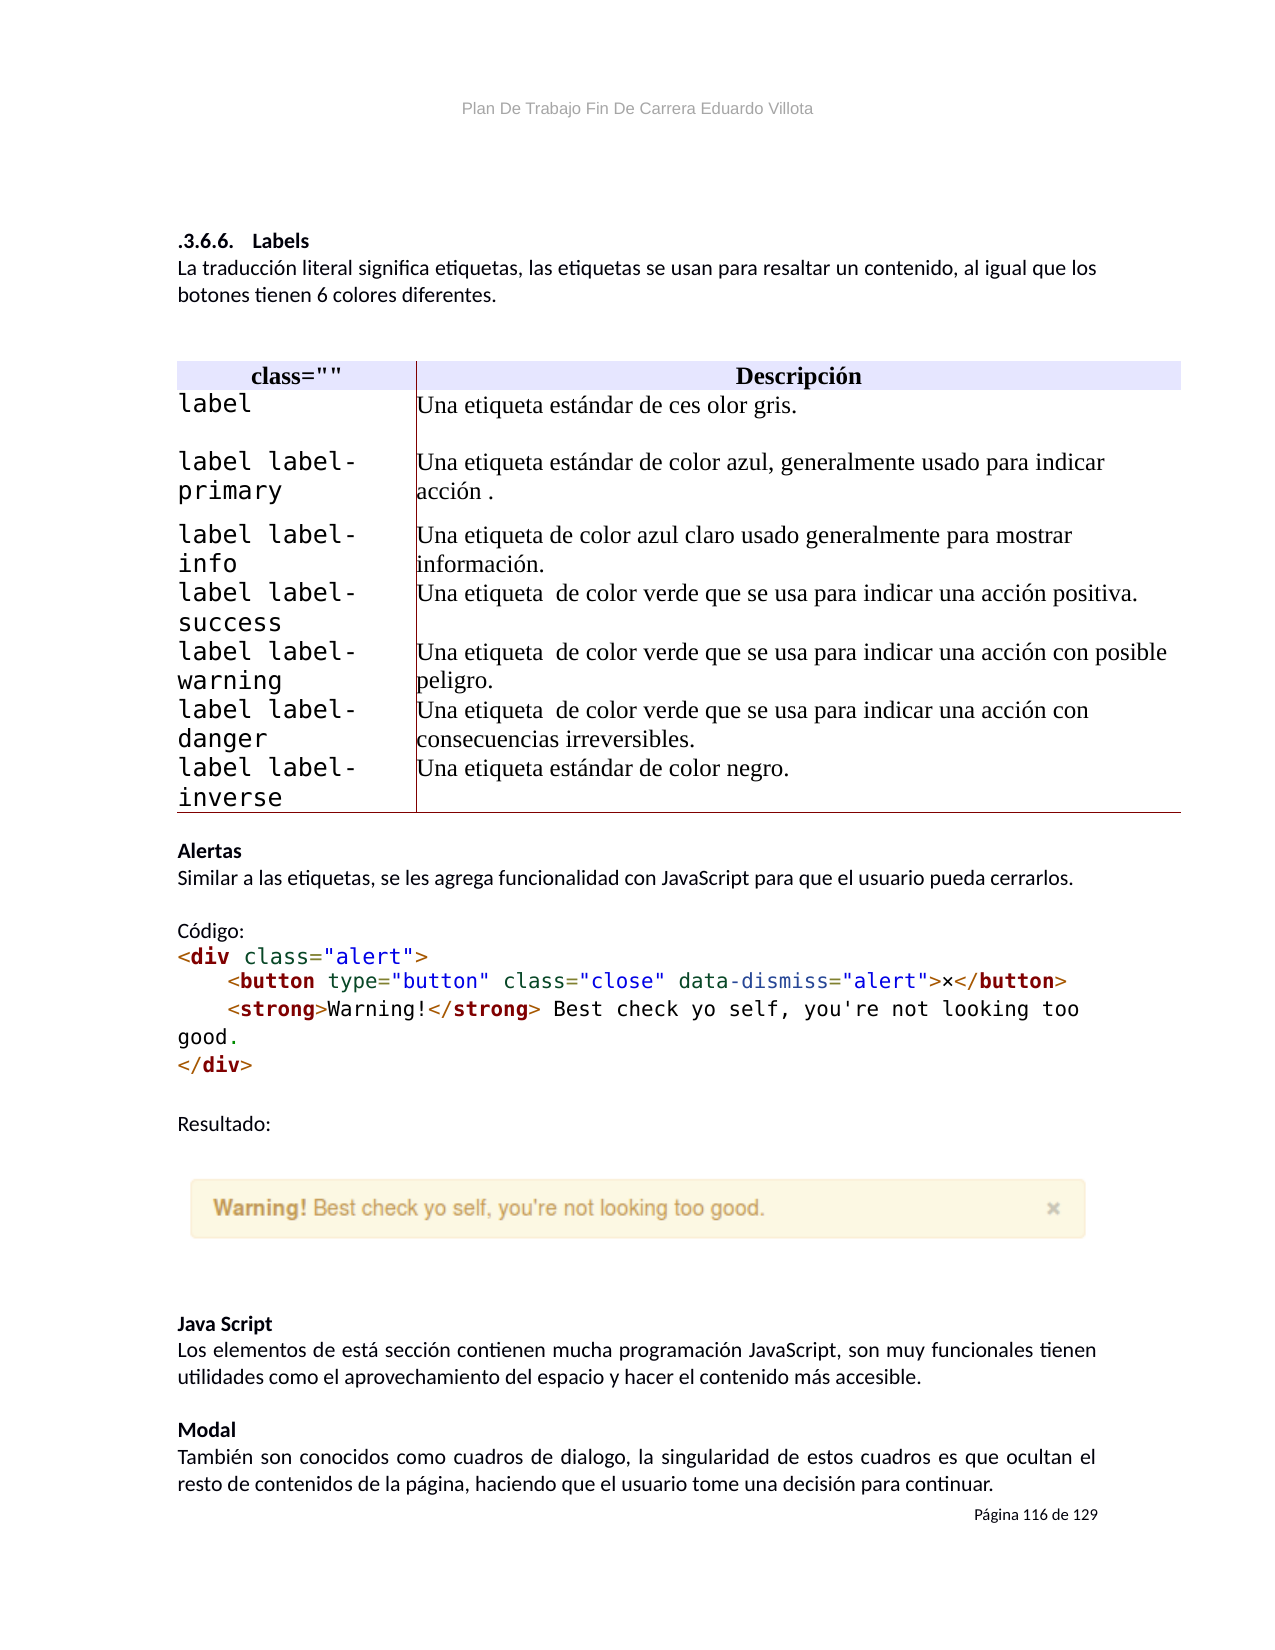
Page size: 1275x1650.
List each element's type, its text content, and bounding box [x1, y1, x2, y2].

text Similar a las etiquetas, se les agrega funcionalidad con JavaScript para que el usuario pueda cerrarlos. [177, 864, 1098, 891]
text <div class="alert"> [177, 944, 1098, 969]
text Alertas [177, 837, 1098, 864]
text También son conocidos como cuadros de dialogo, la singularidad de estos cuadros es que ocultan el resto de contenidos de la página, haciendo que el usuario tome una decisión para continuar. [177, 1443, 1098, 1497]
picture [177, 1161, 1098, 1257]
text Código: [177, 917, 1098, 944]
text <strong>Warning!</strong> Best check yo self, you're not looking too good. [177, 997, 1098, 1049]
table_cell Una etiqueta de color verde que se usa para indicar una acción con posible peligro. [417, 637, 1181, 695]
table_cell Una etiqueta estándar de color negro. [417, 754, 1181, 812]
table_cell label [177, 390, 416, 447]
table_cell label label-inverse [177, 754, 416, 812]
table_cell label label-danger [177, 695, 416, 753]
text .3.6.6. Labels [177, 228, 1098, 254]
table_cell Una etiqueta estándar de ces olor gris. [417, 390, 1181, 447]
table_cell Una etiqueta de color verde que se usa para indicar una acción con consecuencias irreversibles. [417, 695, 1181, 753]
text Los elementos de está sección contienen mucha programación JavaScript, son muy funcionales tienen utilidades como el aprovechamiento del espacio y hacer el contenido más accesible. [177, 1337, 1098, 1390]
table_cell Una etiqueta de color verde que se usa para indicar una acción positiva. [417, 579, 1181, 637]
text <button type="button" class="close" data-dismiss="alert">×</button> [177, 969, 1098, 994]
table_cell label label-success [177, 579, 416, 637]
table_cell label label-primary [177, 447, 416, 520]
table_header class="" [177, 361, 416, 390]
text La traducción literal significa etiquetas, las etiquetas se usan para resaltar un contenido, al igual que los botones tienen 6 colores diferentes. [177, 254, 1098, 308]
table_cell Una etiqueta estándar de color azul, generalmente usado para indicar acción . [417, 447, 1181, 520]
text Resultado: [177, 1110, 1098, 1137]
text Modal [177, 1417, 1098, 1443]
text Java Script [177, 1310, 1098, 1337]
table_cell label label-warning [177, 637, 416, 695]
text </div> [177, 1053, 1098, 1077]
table_cell label label-info [177, 520, 416, 578]
table_header Descripción [417, 361, 1181, 390]
table_cell Una etiqueta de color azul claro usado generalmente para mostrar información. [417, 520, 1181, 578]
